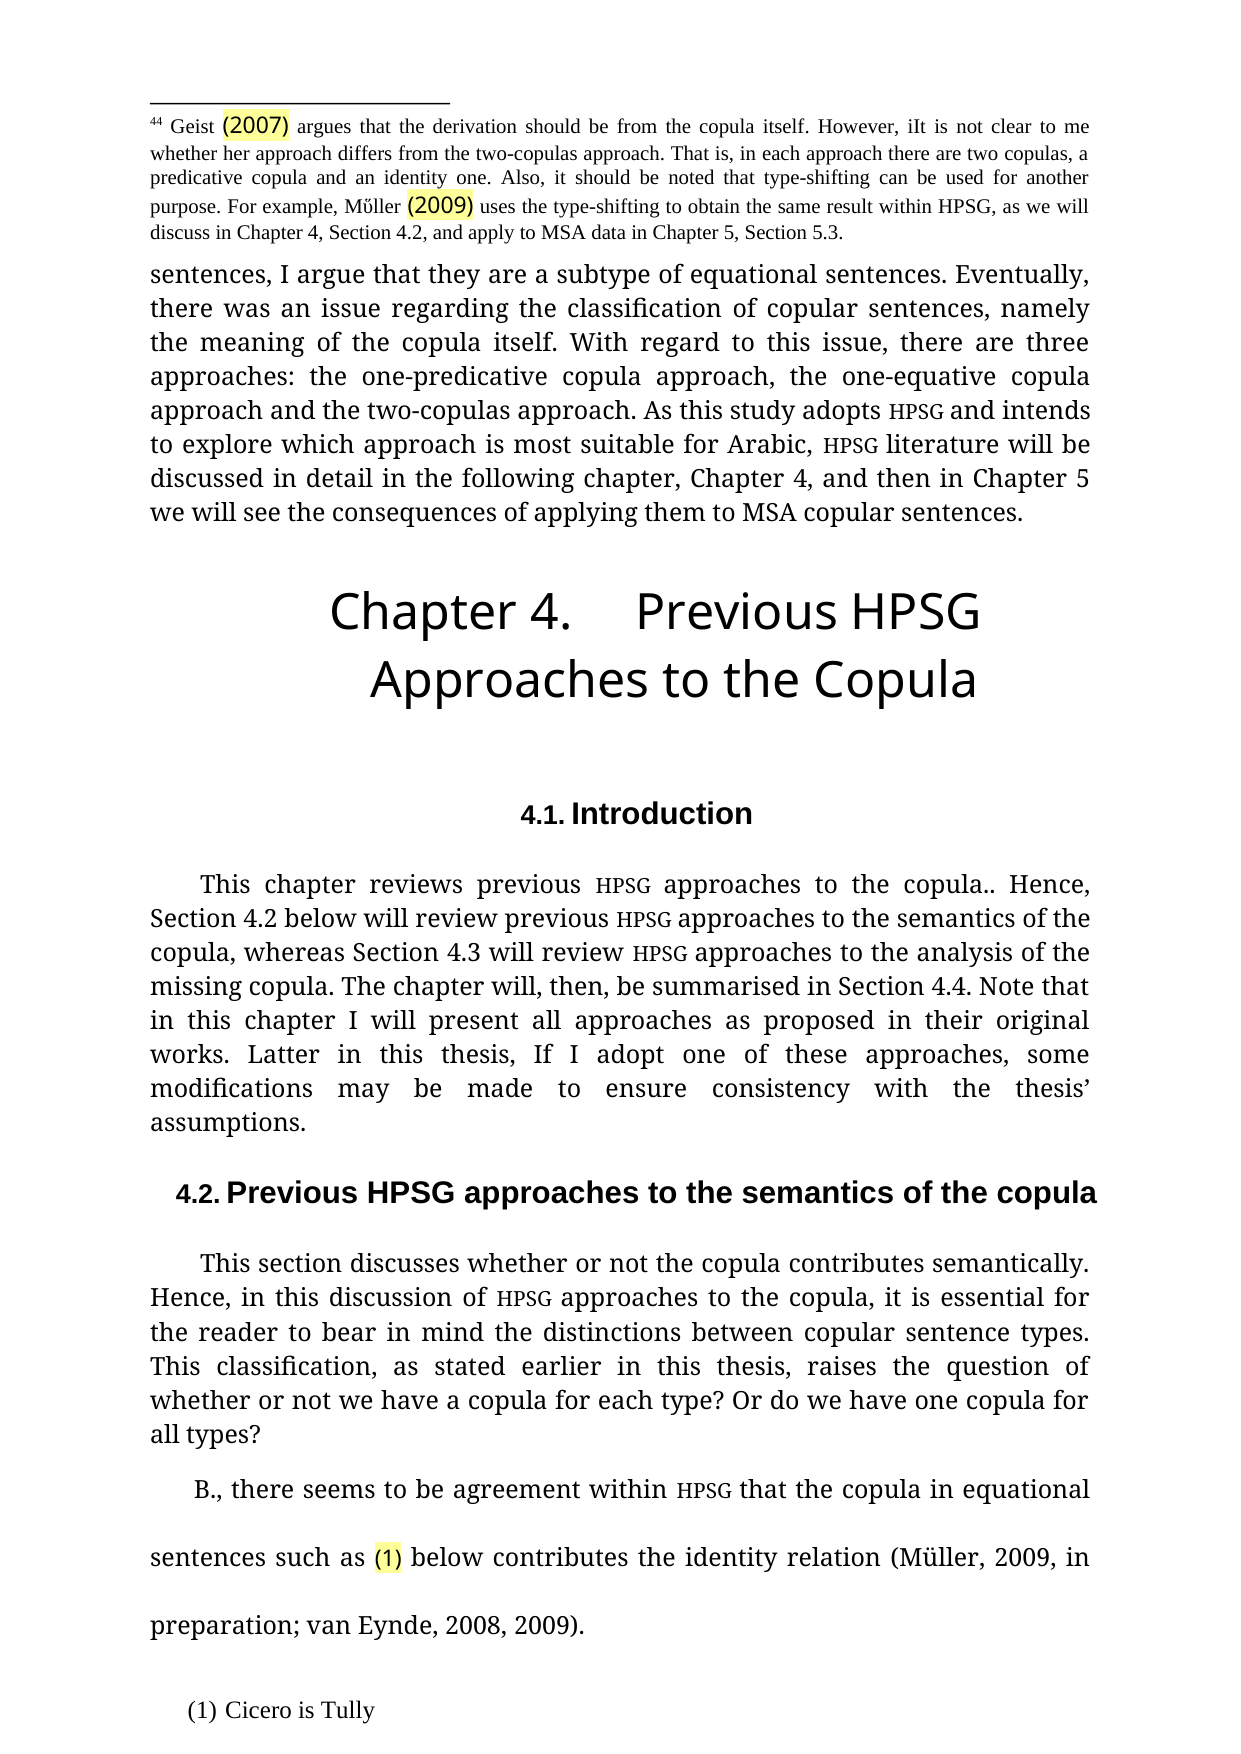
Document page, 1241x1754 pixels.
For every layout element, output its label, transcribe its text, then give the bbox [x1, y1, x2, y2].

text This chapter reviews previous HPSG approaches to the copula.. Hence, Section 4.2 below will review previous HPSG approaches to the semantics of the copula, whereas Section 4.3 will review HPSG approaches to the analysis of the missing copula. The chapter will, then, be summarised in Section 4.4. Note that in this chapter I will present all approaches as proposed in their original works. Latter in this thesis, If I adopt one of these approaches, some modifications may be made to ensure consistency with the thesis’ assumptions. [150, 867, 1091, 1139]
text 44 Geist (2007) argues that the derivation should be from the copula itself. However, iIt is not clear to me whether her approach differs from the two-copulas approach. That is, in each approach there are two copulas, a predicative copula and an identity one. Also, it should be noted that type-shifting can be used for another purpose. For example, Mὕller (2009) uses the type-shifting to obtain the same result within HPSG, as we will discuss in Chapter 4, Section 4.2, and apply to MSA data in Chapter 5, Section 5.3. [150, 109, 1090, 244]
subtitle Previous HPSG Approaches to the Copula [187, 576, 1123, 712]
list Cicero is Tully [187, 1696, 1123, 1724]
text This section discusses whether or not the copula contributes semantically. Hence, in this discussion of HPSG approaches to the copula, it is essential for the reader to bear in mind the distinctions between copular sentence types. This classification, as stated earlier in this thesis, raises the question of whether or not we have a copula for each type? Or do we have one copula for all types? [150, 1246, 1091, 1450]
text B., there seems to be agreement within HPSG that the copula in equational sentences such as (1) below contributes the identity relation (Müller, 2009, in preparation; van Eynde, 2008, 2009). [150, 1471, 1091, 1642]
text sentences, I argue that they are a subtype of equational sentences. Eventually, there was an issue regarding the classification of copular sentences, namely the meaning of the copula itself. With regard to this issue, there are three approaches: the one-predicative copula approach, the one-equative copula approach and the two-copulas approach. As this study adopts HPSG and intends to explore which approach is most suitable for Arabic, HPSG literature will be discussed in detail in the following chapter, Chapter 4, and then in Chapter 5 we will see the consequences of applying them to MSA copular sentences. [150, 256, 1091, 529]
subtitle Introduction [150, 795, 1123, 831]
subtitle Previous HPSG approaches to the semantics of the copula [150, 1174, 1123, 1211]
